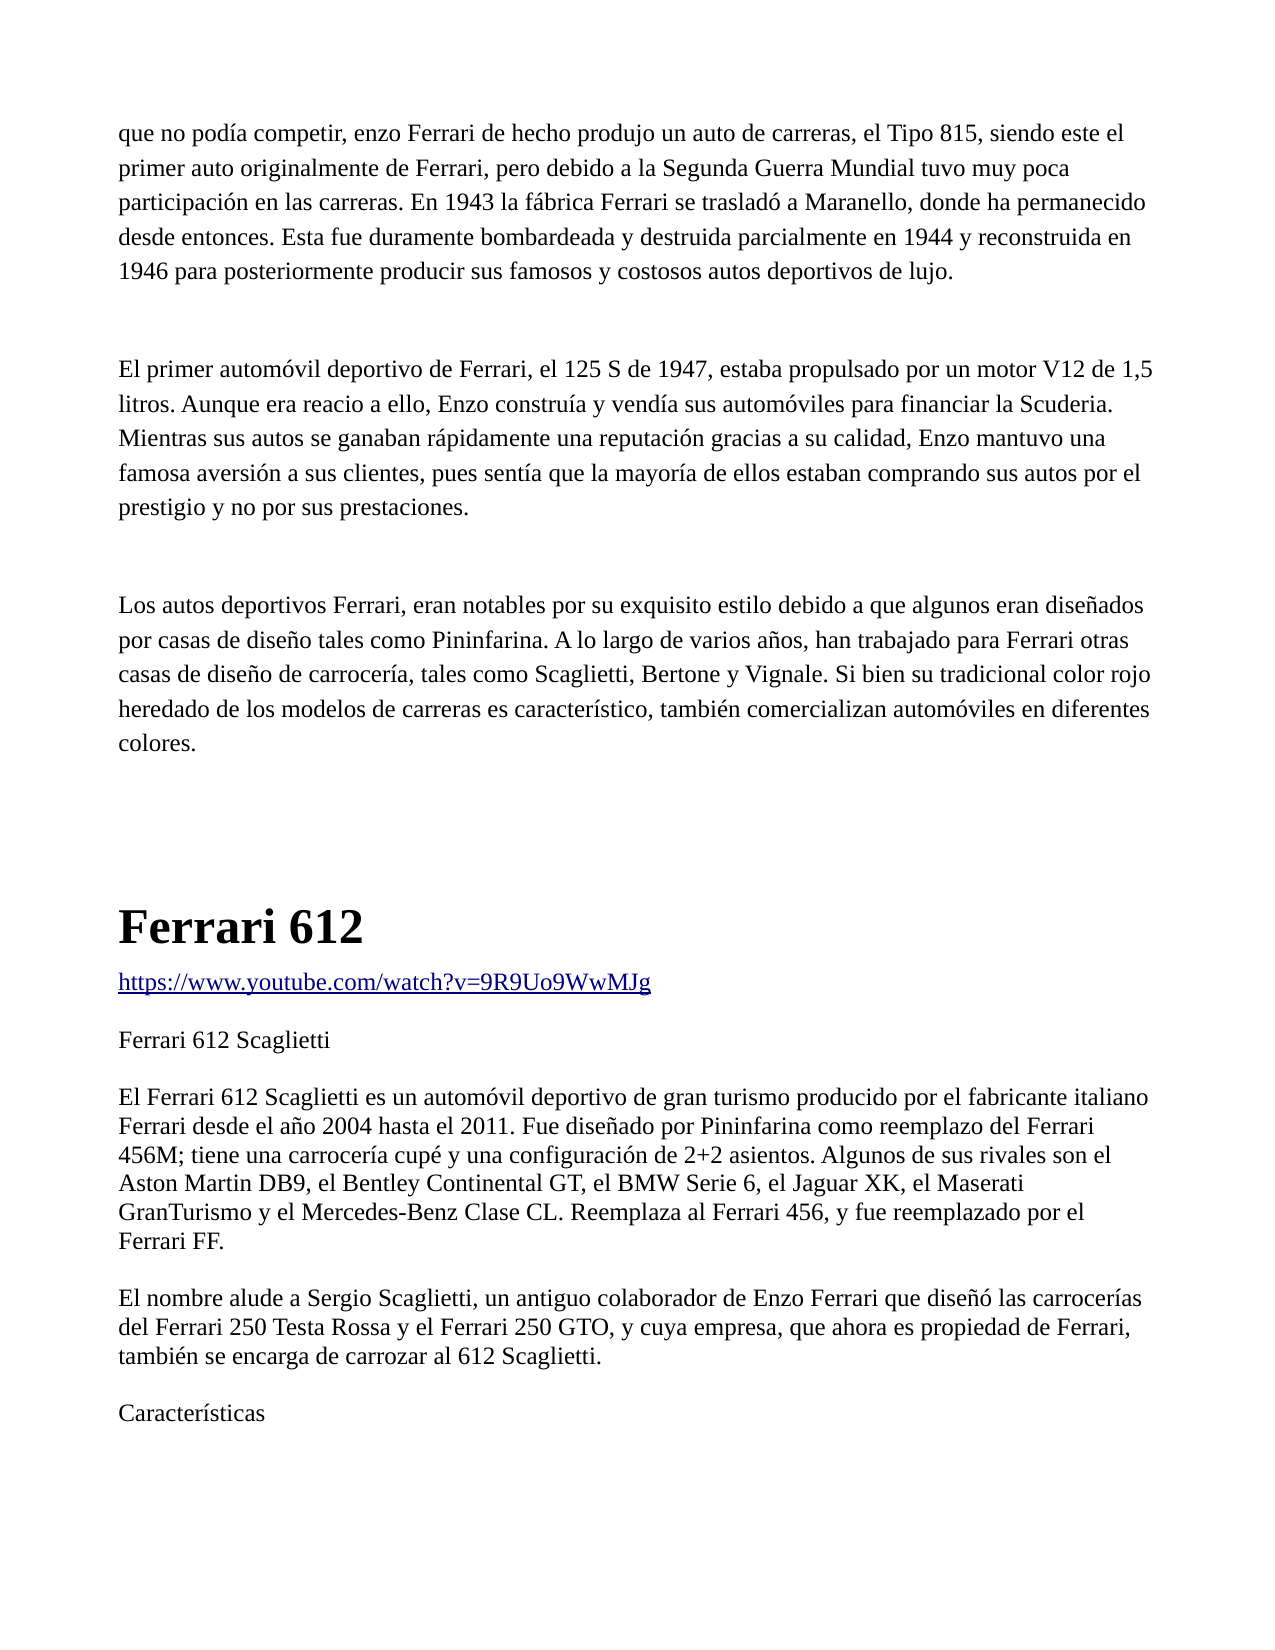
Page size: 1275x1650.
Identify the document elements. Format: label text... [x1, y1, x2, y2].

text El Ferrari 612 Scaglietti es un automóvil deportivo de gran turismo producido por el fabricante italiano Ferrari desde el año 2004 hasta el 2011. Fue diseñado por Pininfarina como reemplazo del Ferrari 456M; tiene una carrocería cupé y una configuración de 2+2 asientos. Algunos de sus rivales son el Aston Martin DB9, el Bentley Continental GT, el BMW Serie 6, el Jaguar XK, el Maserati GranTurismo y el Mercedes-Benz Clase CL. Reemplaza al Ferrari 456, y fue reemplazado por el Ferrari FF. [118, 1082, 1157, 1255]
subtitle Ferrari 612 [118, 897, 1157, 955]
text https://www.youtube.com/watch?v=9R9Uo9WwMJg [118, 967, 1157, 996]
text que no podía competir, enzo Ferrari de hecho produjo un auto de carreras, el Tipo 815, siendo este el primer auto originalmente de Ferrari, pero debido a la Segunda Guerra Mundial tuvo muy poca participación en las carreras. En 1943 la fábrica Ferrari se trasladó a Maranello, donde ha permanecido desde entonces. Esta fue duramente bombardeada y destruida parcialmente en 1944 y reconstruida en 1946 para posteriormente producir sus famosos y costosos autos deportivos de lujo. [118, 118, 1157, 285]
text El primer automóvil deportivo de Ferrari, el 125 S de 1947, estaba propulsado por un motor V12 de 1,5 litros. Aunque era reacio a ello, Enzo construía y vendía sus automóviles para financiar la Scuderia. Mientras sus autos se ganaban rápidamente una reputación gracias a su calidad, Enzo mantuvo una famosa aversión a sus clientes, pues sentía que la mayoría de ellos estaban comprando sus autos por el prestigio y no por sus prestaciones. [118, 354, 1157, 521]
text Ferrari 612 Scaglietti [118, 1025, 1157, 1053]
text El nombre alude a Sergio Scaglietti, un antiguo colaborador de Enzo Ferrari que diseñó las carrocerías del Ferrari 250 Testa Rossa y el Ferrari 250 GTO, y cuya empresa, que ahora es propiedad de Ferrari, también se encarga de carrozar al 612 Scaglietti. [118, 1283, 1157, 1370]
text Los autos deportivos Ferrari, eran notables por su exquisito estilo debido a que algunos eran diseñados por casas de diseño tales como Pininfarina. A lo largo de varios años, han trabajado para Ferrari otras casas de diseño de carrocería, tales como Scaglietti, Bertone y Vignale. Si bien su tradicional color rojo heredado de los modelos de carreras es característico, también comercializan automóviles en diferentes colores. [118, 590, 1157, 757]
text Características [118, 1398, 1157, 1427]
